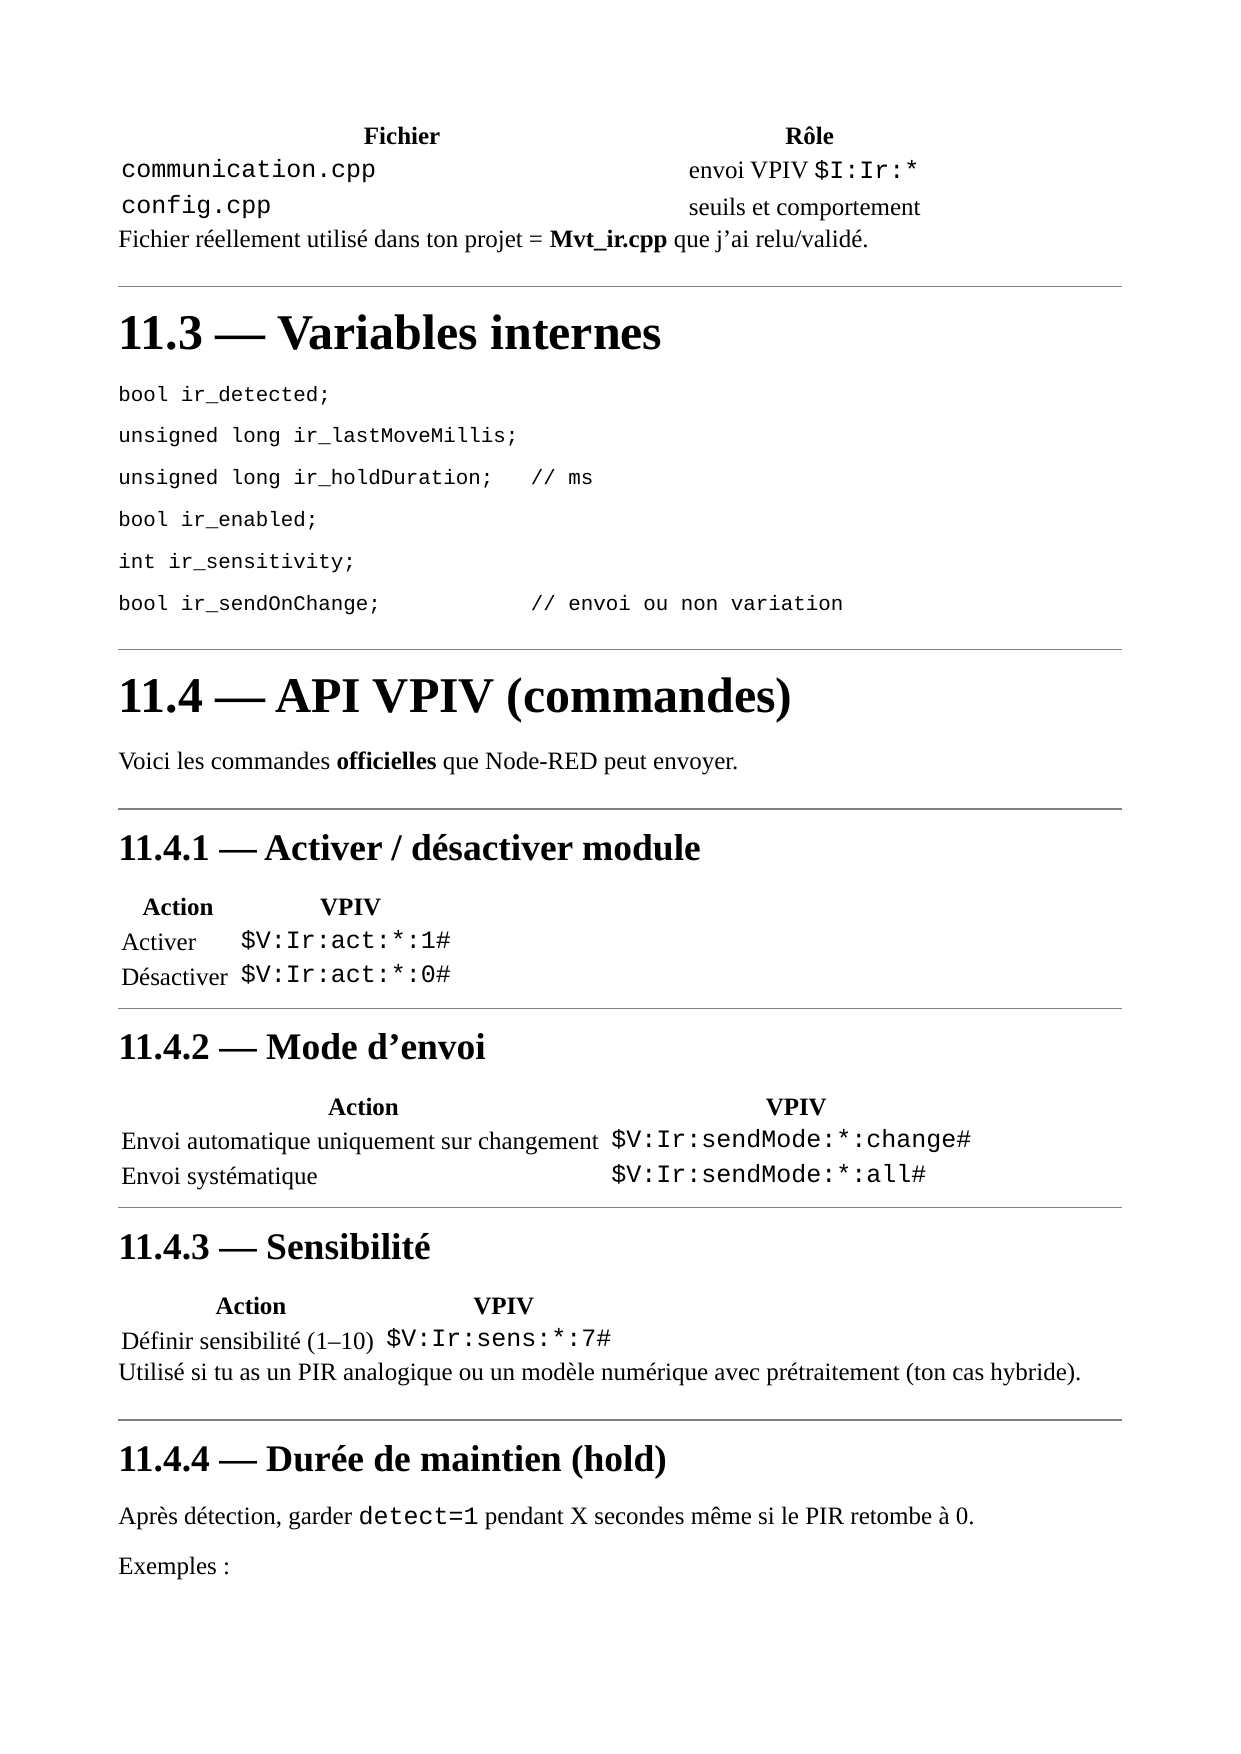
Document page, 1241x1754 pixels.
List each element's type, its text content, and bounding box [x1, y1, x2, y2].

table_cell Envoi systématique [118, 1158, 608, 1193]
table_cell $V:Ir:act:*:1# [238, 924, 463, 959]
table_cell config.cpp [118, 189, 686, 224]
text unsigned long ir_lastMoveMillis; [118, 425, 1122, 449]
table_cell $V:Ir:act:*:0# [238, 959, 463, 993]
table_header VPIV [238, 890, 463, 924]
table_cell $V:Ir:sens:*:7# [383, 1323, 624, 1357]
table_cell $V:Ir:sendMode:*:change# [608, 1124, 984, 1158]
text unsigned long ir_holdDuration; // ms [118, 467, 1122, 491]
text Exemples : [118, 1551, 1122, 1579]
text Utilisé si tu as un PIR analogique ou un modèle numérique avec prétraitement (ton cas hybride). [118, 1357, 1122, 1386]
table_cell communication.cpp [118, 153, 686, 189]
table_header Rôle [686, 118, 933, 153]
text bool ir_detected; [118, 384, 1122, 407]
text Voici les commandes officielles que Node-RED peut envoyer. [118, 746, 1122, 775]
text bool ir_enabled; [118, 509, 1122, 533]
subtitle 11.4.2 — Mode d’envoi [118, 1025, 1122, 1068]
text Après détection, garder detect=1 pendant X secondes même si le PIR retombe à 0. [118, 1501, 1122, 1532]
subtitle 11.4 — API VPIV (commandes) [118, 666, 1122, 723]
subtitle 11.3 — Variables internes [118, 303, 1122, 361]
table_header Fichier [118, 118, 686, 153]
table_header Action [118, 890, 238, 924]
table_cell seuils et comportement [686, 189, 933, 224]
subtitle 11.4.1 — Activer / désactiver module [118, 825, 1122, 868]
subtitle 11.4.3 — Sensibilité [118, 1224, 1122, 1267]
table_cell $V:Ir:sendMode:*:all# [608, 1158, 984, 1193]
text bool ir_sendOnChange; // envoi ou non variation [118, 592, 1122, 616]
table_header VPIV [608, 1089, 984, 1123]
text int ir_sensitivity; [118, 551, 1122, 574]
table_header Action [118, 1089, 608, 1123]
table_header VPIV [383, 1288, 624, 1323]
table_cell Activer [118, 924, 238, 959]
table_cell Envoi automatique uniquement sur changement [118, 1124, 608, 1158]
subtitle 11.4.4 — Durée de maintien (hold) [118, 1437, 1122, 1480]
table_cell envoi VPIV $I:Ir:* [686, 153, 933, 189]
table_cell Désactiver [118, 959, 238, 993]
text Fichier réellement utilisé dans ton projet = Mvt_ir.cpp que j’ai relu/validé. [118, 224, 1122, 253]
table_cell Définir sensibilité (1–10) [118, 1323, 383, 1357]
table_header Action [118, 1288, 383, 1323]
